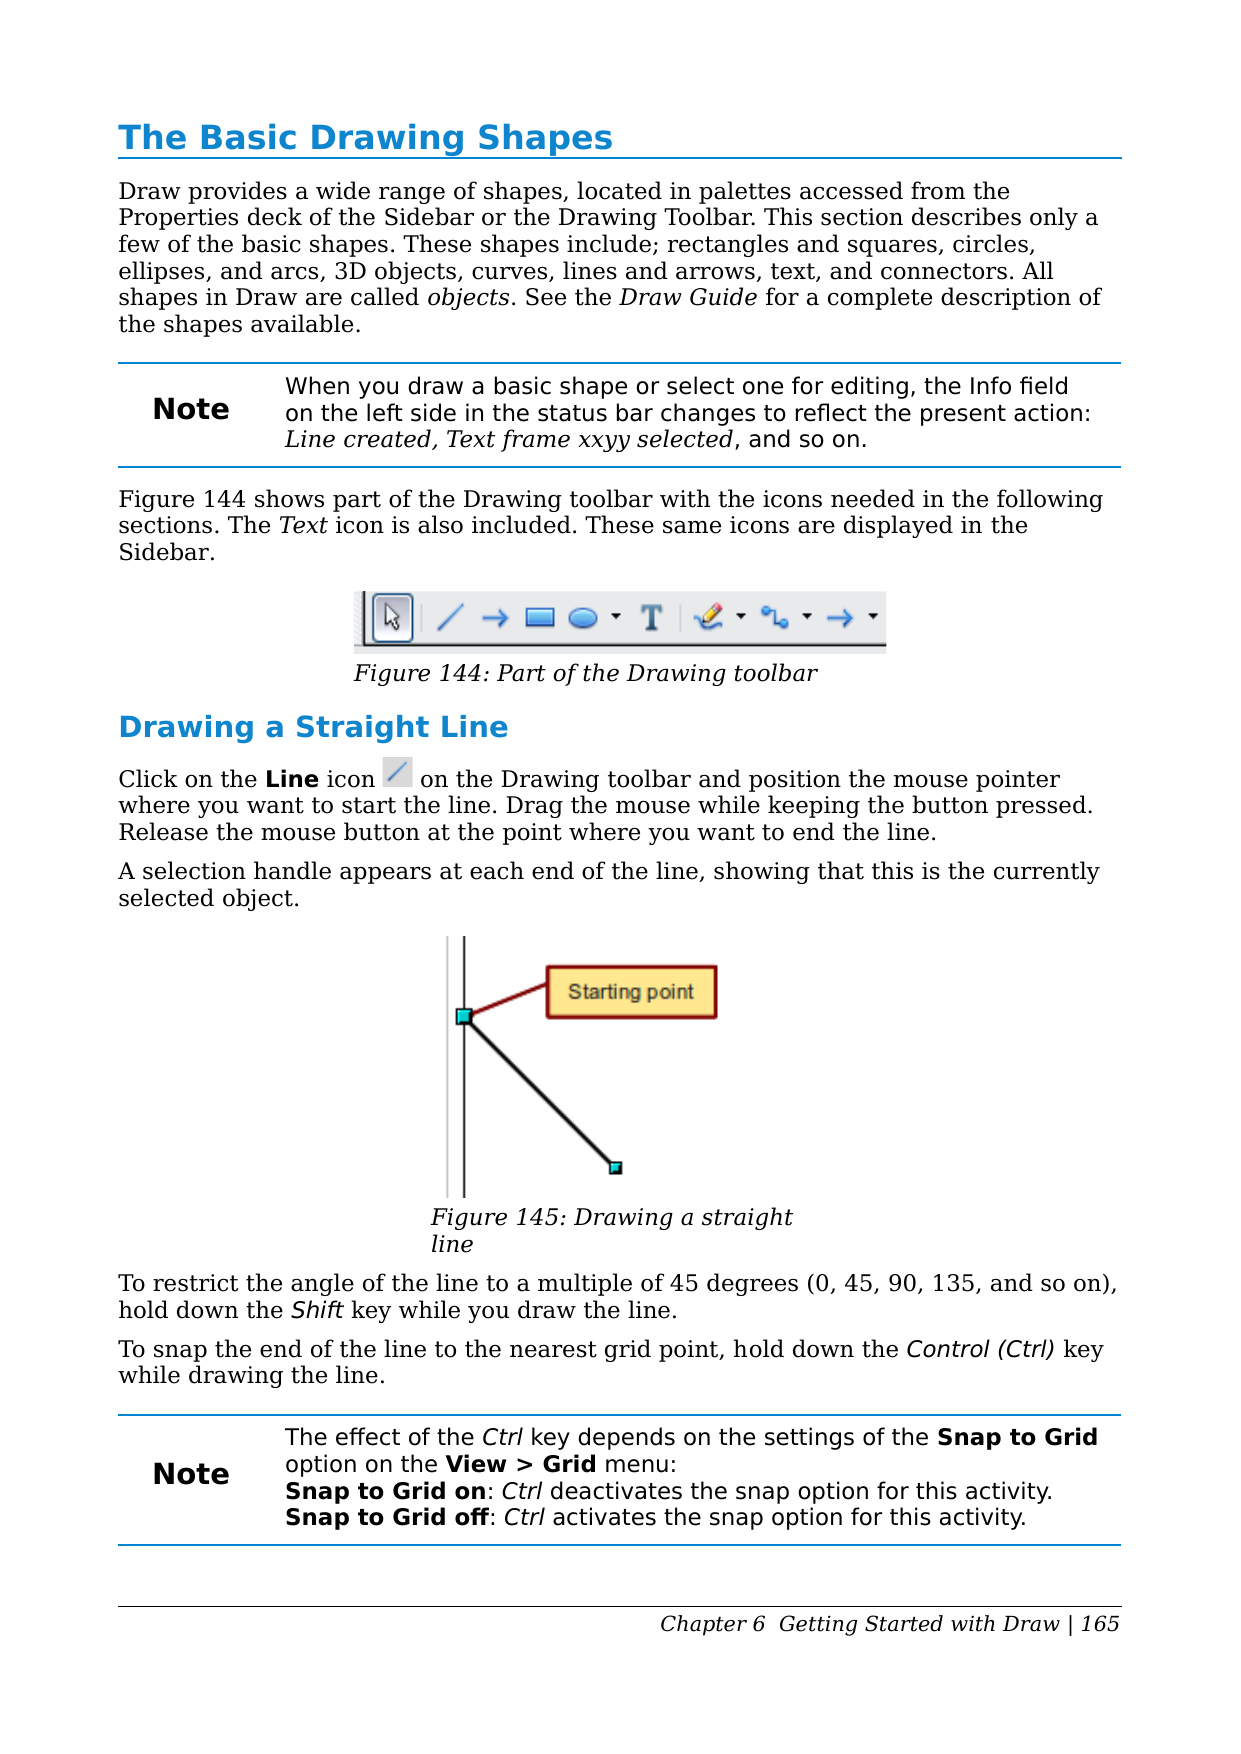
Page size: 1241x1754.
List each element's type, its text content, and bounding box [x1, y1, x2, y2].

table_header Note [118, 1416, 263, 1544]
text Figure 12: Drawing a straight line [431, 1204, 809, 1258]
text To restrict the angle of the line to a multiple of 45 degrees (0, 45, 90, 135, and so on), hold down the Shift key while you draw the line. [118, 1270, 1122, 1323]
table_header The effect of the Ctrl key depends on the settings of the Snap to Grid option on the View > Grid menu: Snap to Grid on: Ctrl deactivates the snap option for this activity. Snap to Grid off: Ctrl activates the snap option for this activity. [264, 1416, 1121, 1544]
picture [353, 591, 887, 654]
text To snap the end of the line to the nearest grid point, hold down the Control (Ctrl) key while drawing the line. [118, 1336, 1122, 1389]
picture [382, 757, 413, 787]
text Figure 11: Part of the Drawing toolbar [354, 660, 886, 686]
text Figure 11 shows part of the Drawing toolbar with the icons needed in the following sections. The Text icon is also included. These same icons are displayed in the Sidebar. [118, 486, 1122, 566]
text A selection handle appears at each end of the line, showing that this is the currently selected object. [118, 858, 1122, 912]
subtitle The Basic Drawing Shapes [118, 118, 1122, 157]
picture [430, 936, 746, 1198]
text Draw provides a wide range of shapes, located in palettes accessed from the Properties deck of the Sidebar or the Drawing Toolbar. This section describes only a few of the basic shapes. These shapes include; rectangles and squares, circles, ellipses, and arcs, 3D objects, curves, lines and arrows, text, and connectors. All shapes in Draw are called objects. See the Draw Guide for a complete description of the shapes available. [118, 178, 1122, 338]
table_header When you draw a basic shape or select one for editing, the Info field on the left side in the status bar changes to reflect the present action: Line created, Text frame xxyy selected, and so on. [264, 364, 1121, 466]
table_header Note [118, 364, 263, 466]
subtitle Drawing a Straight Line [118, 711, 1122, 744]
text Click on the Line icon on the Drawing toolbar and position the mouse pointer where you want to start the line. Drag the mouse while keeping the button pressed. Release the mouse button at the point where you want to end the line. [118, 757, 1122, 846]
